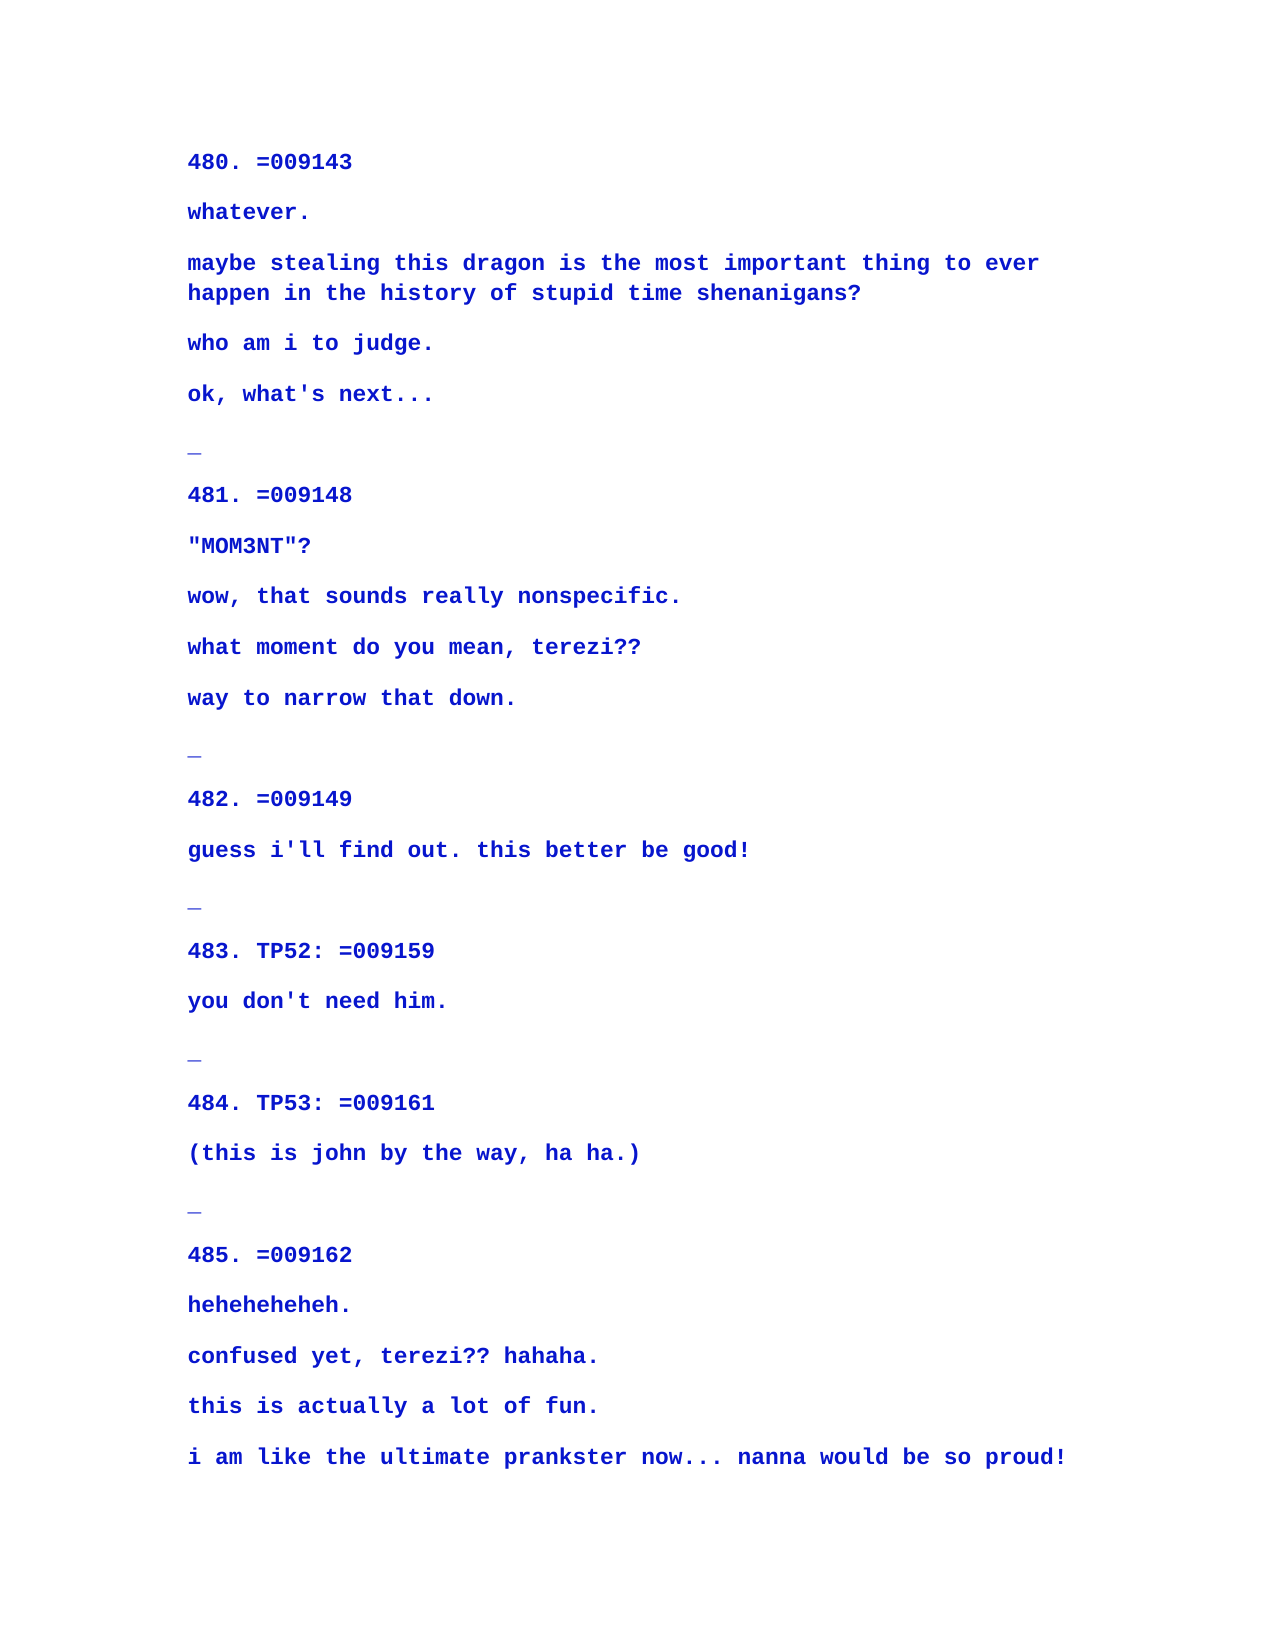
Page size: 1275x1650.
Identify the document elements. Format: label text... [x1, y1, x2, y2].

text maybe stealing this dragon is the most important thing to ever happen in the history of stupid time shenanigans? [187, 251, 1087, 307]
text heheheheheh. [187, 1293, 1087, 1319]
text 482. =009149 [187, 787, 1087, 813]
text 484. TP53: =009161 [187, 1091, 1087, 1117]
text (this is john by the way, ha ha.) [187, 1142, 1087, 1168]
text guess i'll find out. this better be good! [187, 838, 1087, 864]
text _ [187, 888, 1087, 914]
text _ [187, 737, 1087, 763]
text wow, that sounds really nonspecific. [187, 585, 1087, 611]
text 480. =009143 [187, 150, 1087, 176]
text _ [187, 433, 1087, 459]
text ok, what's next... [187, 382, 1087, 408]
text who am i to judge. [187, 332, 1087, 358]
text "MOM3NT"? [187, 534, 1087, 560]
text 481. =009148 [187, 483, 1087, 509]
text confused yet, terezi?? hahaha. [187, 1344, 1087, 1370]
text 485. =009162 [187, 1243, 1087, 1269]
text _ [187, 1192, 1087, 1218]
text you don't need him. [187, 990, 1087, 1016]
text whatever. [187, 201, 1087, 227]
text _ [187, 1040, 1087, 1066]
text this is actually a lot of fun. [187, 1395, 1087, 1421]
text 483. TP52: =009159 [187, 939, 1087, 965]
text i am like the ultimate prankster now... nanna would be so proud! [187, 1445, 1087, 1471]
text way to narrow that down. [187, 686, 1087, 712]
text what moment do you mean, terezi?? [187, 635, 1087, 661]
